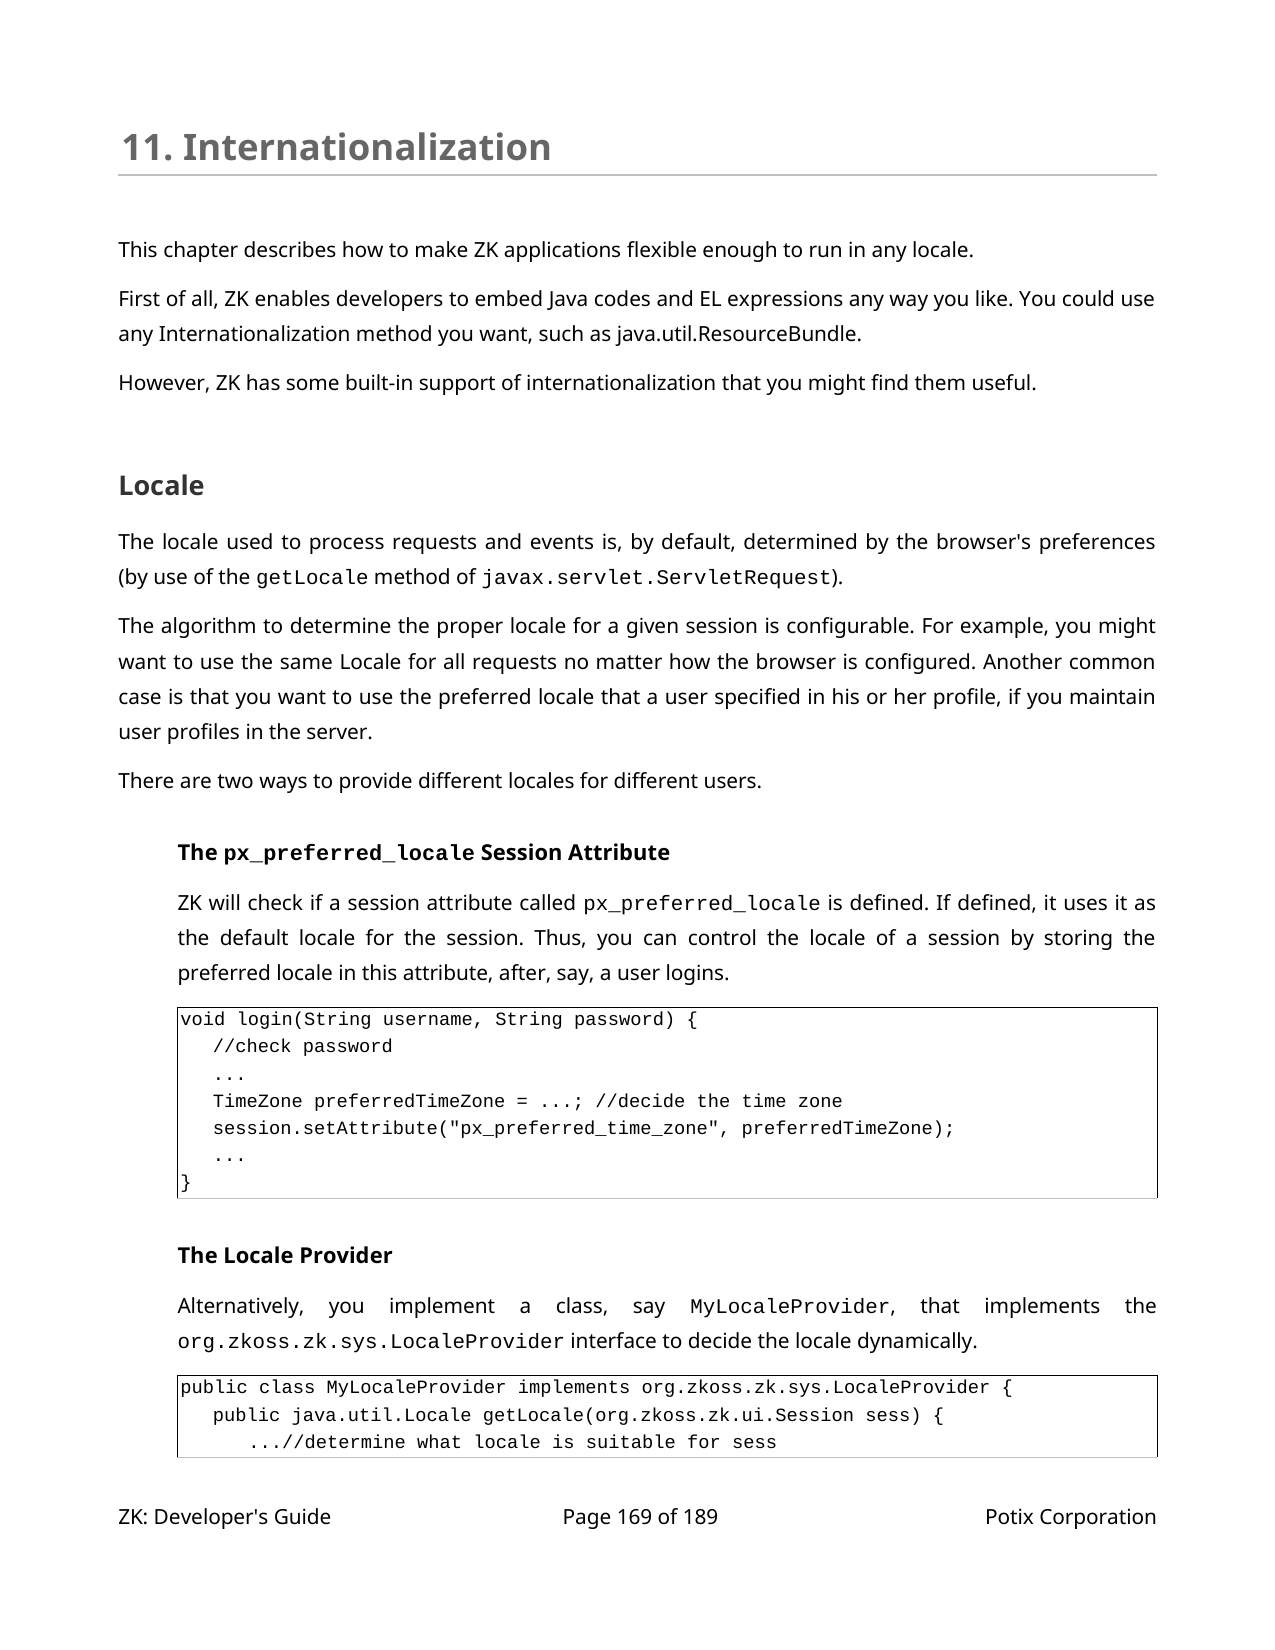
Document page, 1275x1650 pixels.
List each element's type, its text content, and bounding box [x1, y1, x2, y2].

subtitle The Locale Provider [177, 1240, 1157, 1270]
text ZK will check if a session attribute called px_preferred_locale is defined. If defined, it uses it as the default locale for the session. Thus, you can control the locale of a session by storing the preferred locale in this attribute, after, say, a user logins. [177, 888, 1157, 987]
subtitle 11. Internationalization [118, 118, 1157, 174]
text First of all, ZK enables developers to embed Java codes and EL expressions any way you like. You could use any Internationalization method you want, such as java.util.ResourceBundle. [118, 284, 1157, 347]
text ... [178, 1143, 1157, 1167]
subtitle Locale [118, 467, 1157, 504]
text session.setAttribute("px_preferred_time_zone", preferredTimeZone); [178, 1116, 1157, 1140]
text There are two ways to provide different locales for different users. [118, 766, 1157, 794]
text TimeZone preferredTimeZone = ...; //decide the time zone [178, 1089, 1157, 1113]
text public java.util.Locale getLocale(org.zkoss.zk.ui.Session sess) { [178, 1403, 1157, 1427]
text This chapter describes how to make ZK applications flexible enough to run in any locale. [118, 235, 1157, 263]
text ... [178, 1062, 1157, 1086]
text } [178, 1170, 1157, 1198]
text ...//determine what locale is suitable for sess [178, 1430, 1157, 1457]
text However, ZK has some built-in support of internationalization that you might find them useful. [118, 368, 1157, 396]
text The algorithm to determine the proper locale for a given session is configurable. For example, you might want to use the same Locale for all requests no matter how the browser is configured. Another common case is that you want to use the preferred locale that a user specified in his or her profile, if you maintain user profiles in the server. [118, 612, 1157, 746]
text public class MyLocaleProvider implements org.zkoss.zk.sys.LocaleProvider { [178, 1376, 1157, 1400]
text //check password [178, 1034, 1157, 1059]
text void login(String username, String password) { [178, 1008, 1157, 1031]
text The locale used to process requests and events is, by default, determined by the browser's preferences (by use of the getLocale method of javax.servlet.ServletRequest). [118, 527, 1157, 591]
text Alternatively, you implement a class, say MyLocaleProvider, that implements the org.zkoss.zk.sys.LocaleProvider interface to decide the locale dynamically. [177, 1291, 1157, 1355]
subtitle The px_preferred_locale Session Attribute [177, 837, 1157, 867]
